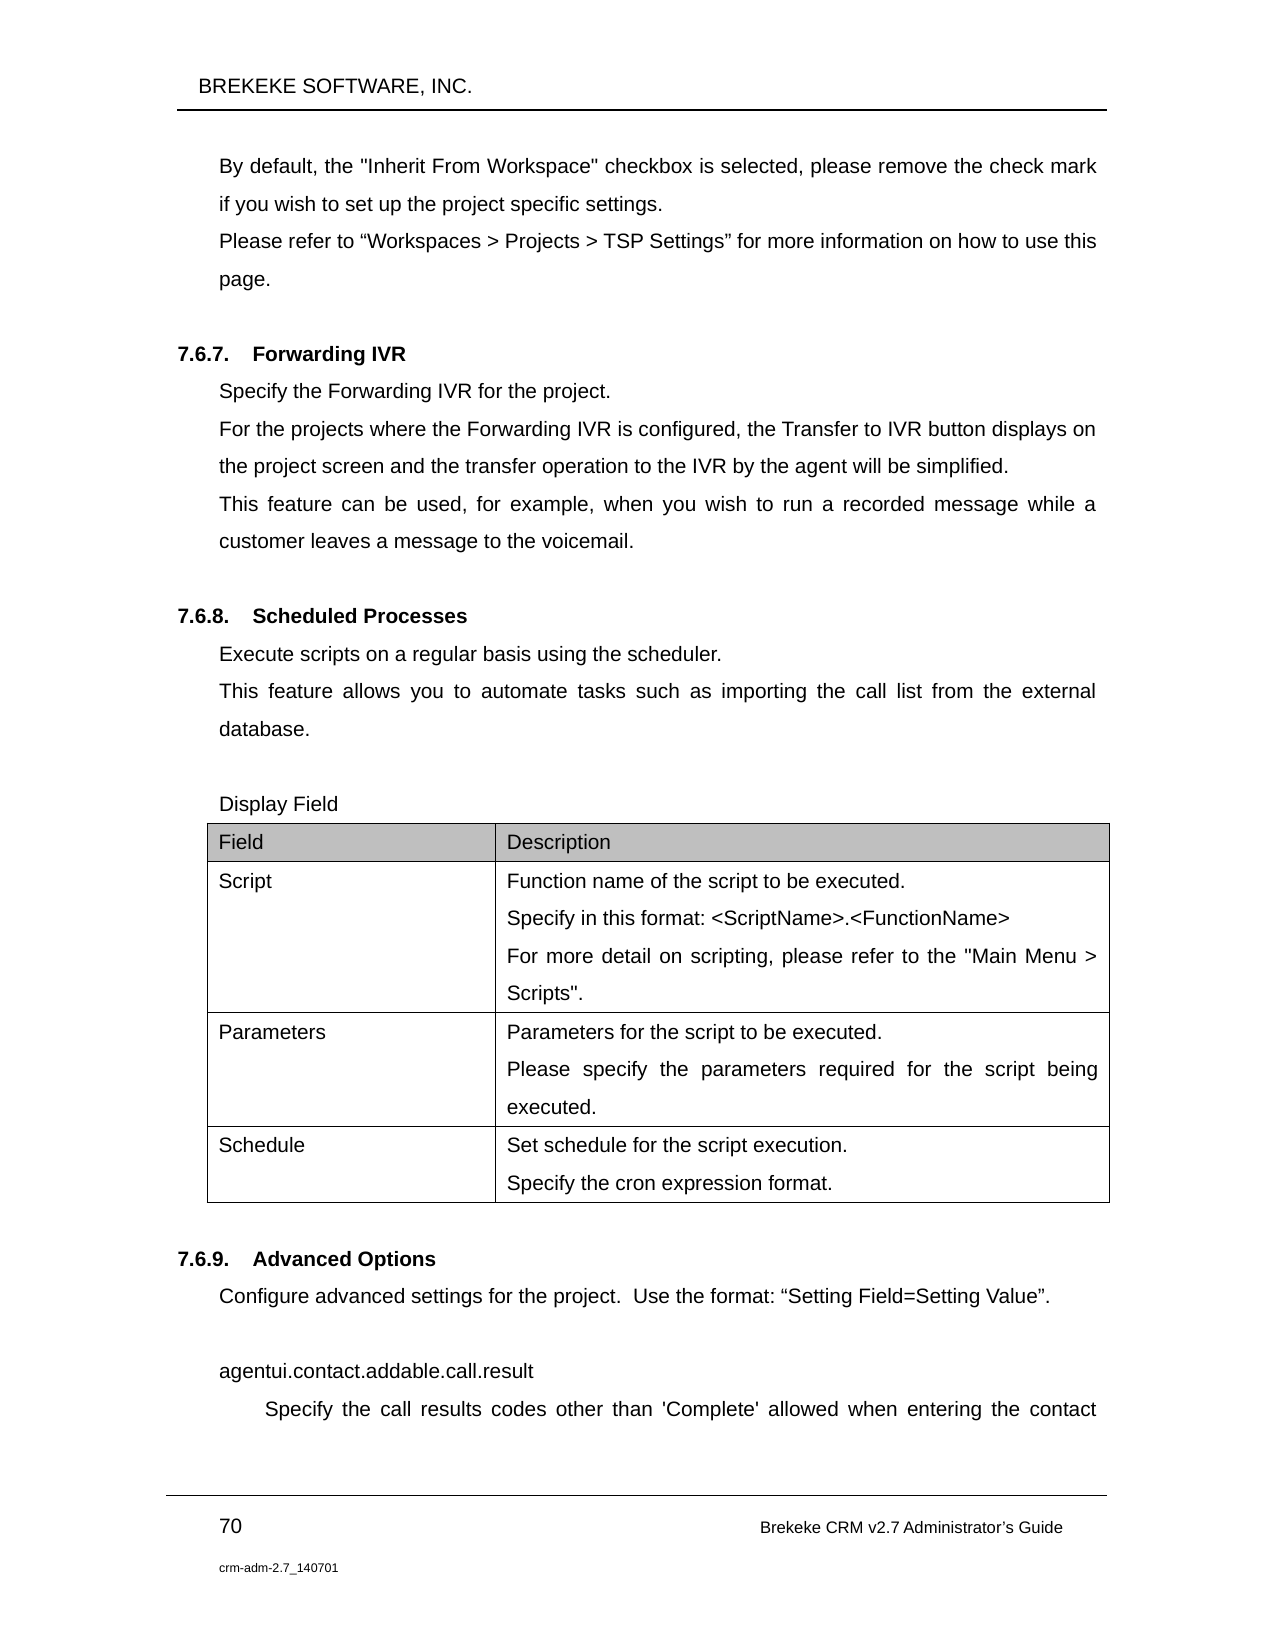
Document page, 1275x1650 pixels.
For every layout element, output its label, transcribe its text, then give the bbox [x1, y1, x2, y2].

text This feature can be used, for example, when you wish to run a recorded message while a customer leaves a message to the voicemail. [219, 485, 1098, 560]
text Configure advanced settings for the project. Use the format: “Setting Field=Setting Value”. [219, 1278, 1098, 1315]
text agentui.contact.addable.call.result [219, 1353, 1098, 1390]
text Execute scripts on a regular basis using the scheduler. [219, 635, 1098, 673]
text Specify the call results codes other than 'Complete' allowed when entering the contact [264, 1390, 1098, 1428]
text For the projects where the Forwarding IVR is configured, the Transfer to IVR button displays on the project screen and the transfer operation to the IVR by the agent will be simplified. [219, 410, 1098, 485]
subtitle Advanced Options [177, 1240, 1098, 1278]
text Display Field [219, 785, 1098, 823]
table_cell Function name of the script to be executed. Specify in this format: <ScriptName>.<FunctionName> For more detail on scripting, please refer to the "Main Menu > Scripts". [496, 862, 1109, 1012]
text This feature allows you to automate tasks such as importing the call list from the external database. [219, 673, 1098, 748]
text Please refer to “Workspaces > Projects > TSP Settings” for more information on how to use this page. [219, 223, 1098, 298]
text Specify the Forwarding IVR for the project. [219, 373, 1098, 410]
text By default, the "Inherit From Workspace" checkbox is selected, please remove the check mark if you wish to set up the project specific settings. [219, 148, 1098, 223]
table_cell Parameters for the script to be executed. Please specify the parameters required for the script being executed. [496, 1013, 1109, 1126]
table_cell Schedule [208, 1127, 495, 1202]
subtitle Forwarding IVR [177, 335, 1098, 373]
table_cell Parameters [208, 1013, 495, 1126]
table_header Field [208, 824, 495, 861]
table_cell Set schedule for the script execution. Specify the cron expression format. [496, 1127, 1109, 1202]
subtitle Scheduled Processes [177, 598, 1098, 635]
table_header Description [496, 824, 1109, 861]
table_cell Script [208, 862, 495, 1012]
